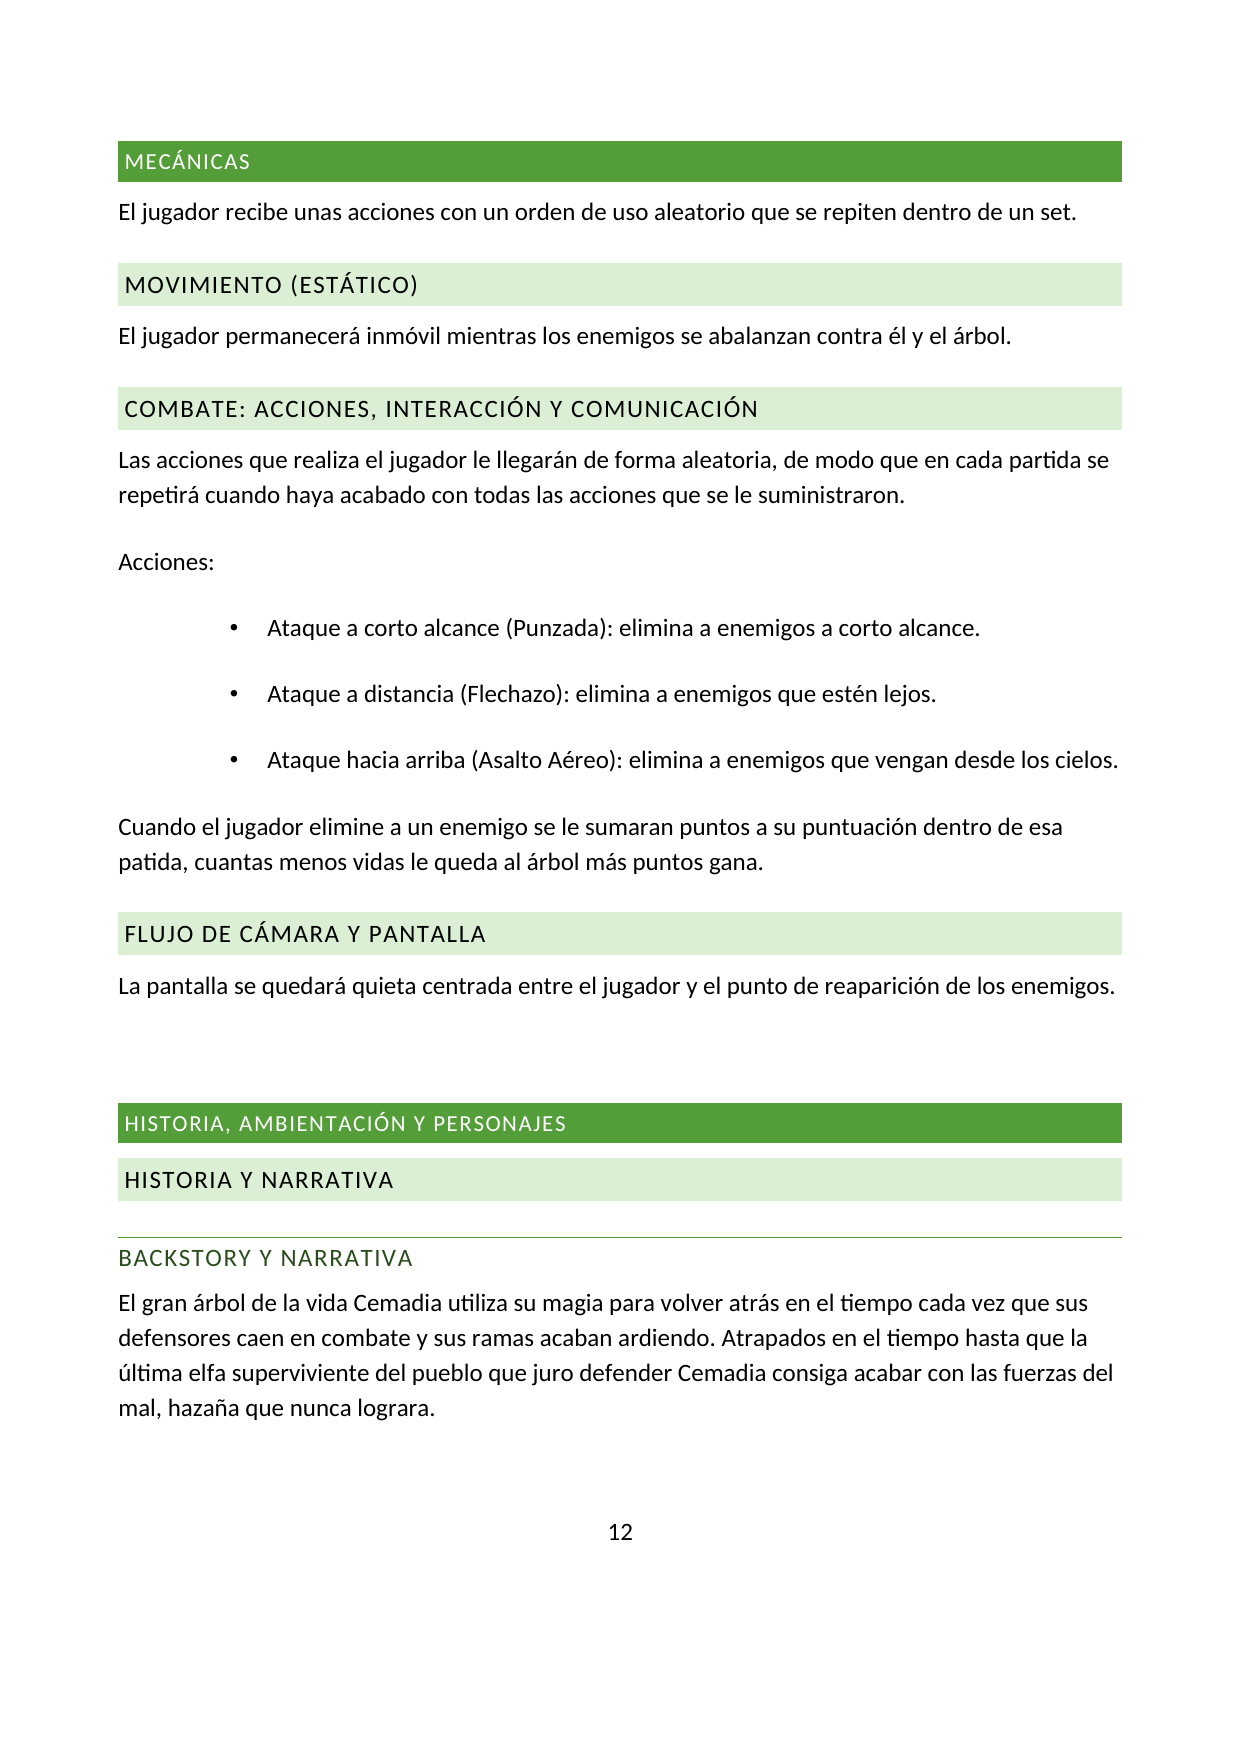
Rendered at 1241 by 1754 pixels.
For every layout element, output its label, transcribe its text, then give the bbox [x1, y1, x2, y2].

list Ataque a corto alcance (Punzada): elimina a enemigos a corto alcance. [229, 612, 1122, 643]
subtitle Historia y Narrativa [124, 1164, 1116, 1194]
subtitle Movimiento (estático) [124, 269, 1116, 299]
subtitle Historia, Ambientación y Personajes [124, 1109, 1116, 1137]
text Acciones: [118, 546, 1122, 576]
subtitle Combate: Acciones, Interacción y Comunicación [124, 393, 1116, 423]
text El jugador permanecerá inmóvil mientras los enemigos se abalanzan contra él y el árbol. [118, 321, 1122, 351]
text El jugador recibe unas acciones con un orden de uso aleatorio que se repiten dentro de un set. [118, 196, 1122, 227]
subtitle Mecánicas [124, 148, 1116, 176]
text Cuando el jugador elimine a un enemigo se le sumaran puntos a su puntuación dentro de esa patida, cuantas menos vidas le queda al árbol más puntos gana. [118, 811, 1122, 876]
subtitle Flujo de Cámara y Pantalla [124, 919, 1116, 949]
list Ataque hacia arriba (Asalto Aéreo): elimina a enemigos que vengan desde los cielos. [229, 745, 1122, 775]
text La pantalla se quedará quieta centrada entre el jugador y el punto de reaparición de los enemigos. [118, 970, 1122, 1001]
subtitle Backstory y narrativa [118, 1238, 1122, 1273]
list Ataque a distancia (Flechazo): elimina a enemigos que estén lejos. [229, 678, 1122, 709]
text Las acciones que realiza el jugador le llegarán de forma aleatoria, de modo que en cada partida se repetirá cuando haya acabado con todas las acciones que se le suministraron. [118, 445, 1122, 510]
text El gran árbol de la vida Cemadia utiliza su magia para volver atrás en el tiempo cada vez que sus defensores caen en combate y sus ramas acaban ardiendo. Atrapados en el tiempo hasta que la última elfa superviviente del pueblo que juro defender Cemadia consiga acabar con las fuerzas del mal, hazaña que nunca lograra. [118, 1288, 1122, 1423]
